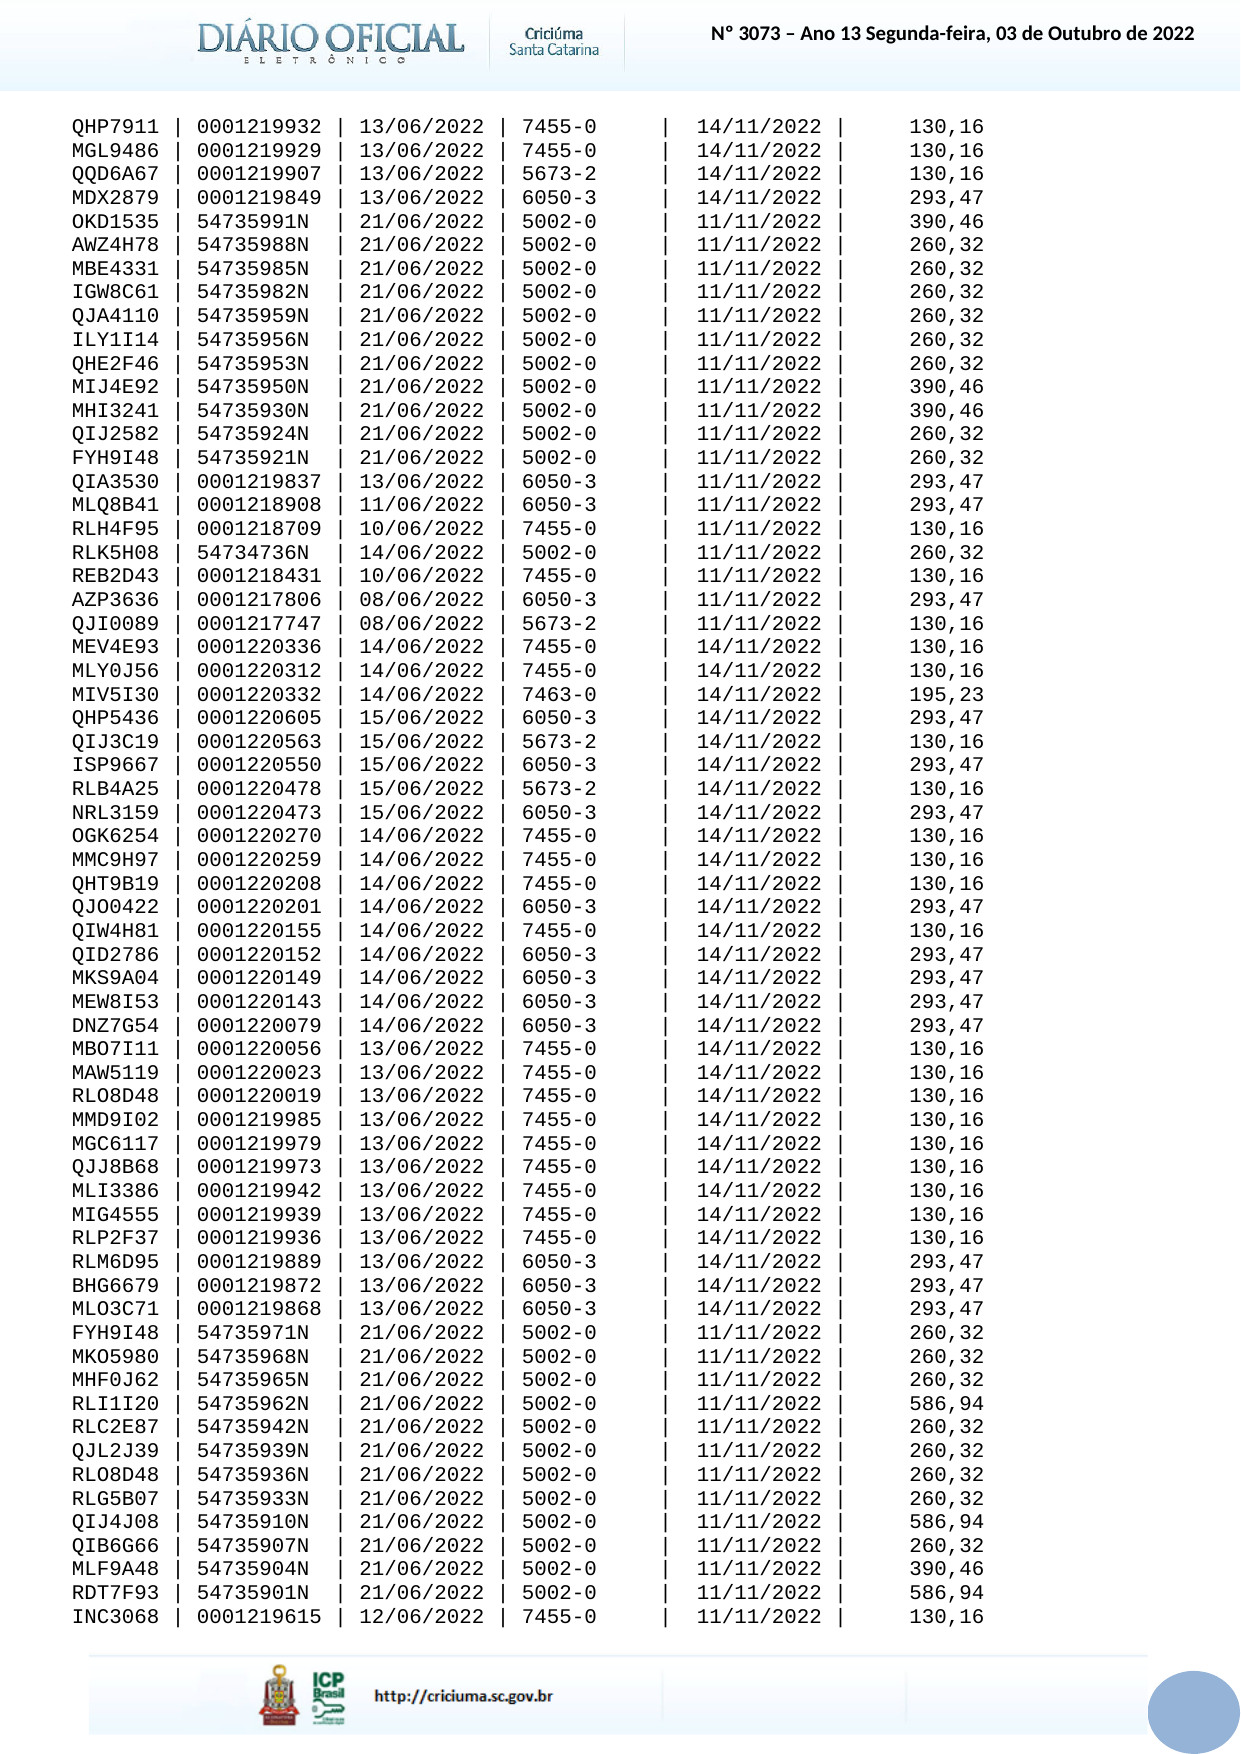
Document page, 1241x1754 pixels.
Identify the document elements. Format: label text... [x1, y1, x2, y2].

text MDX2879 | 0001219849 | 13/06/2022 | 6050-3 | 14/11/2022 | 293,47 [59, 187, 1167, 211]
text MKS9A04 | 0001220149 | 14/06/2022 | 6050-3 | 14/11/2022 | 293,47 [59, 967, 1167, 991]
text DNZ7G54 | 0001220079 | 14/06/2022 | 6050-3 | 14/11/2022 | 293,47 [59, 1014, 1167, 1038]
text QJI0089 | 0001217747 | 08/06/2022 | 5673-2 | 11/11/2022 | 130,16 [59, 613, 1167, 636]
text MLI3386 | 0001219942 | 13/06/2022 | 7455-0 | 14/11/2022 | 130,16 [59, 1180, 1167, 1204]
text RLG5B07 | 54735933N | 21/06/2022 | 5002-0 | 11/11/2022 | 260,32 [59, 1487, 1167, 1511]
text QIW4H81 | 0001220155 | 14/06/2022 | 7455-0 | 14/11/2022 | 130,16 [59, 920, 1167, 944]
text FYH9I48 | 54735971N | 21/06/2022 | 5002-0 | 11/11/2022 | 260,32 [59, 1322, 1167, 1346]
text QJO0422 | 0001220201 | 14/06/2022 | 6050-3 | 14/11/2022 | 293,47 [59, 896, 1167, 920]
text QID2786 | 0001220152 | 14/06/2022 | 6050-3 | 14/11/2022 | 293,47 [59, 944, 1167, 967]
text RLI1I20 | 54735962N | 21/06/2022 | 5002-0 | 11/11/2022 | 586,94 [59, 1393, 1167, 1417]
text QJL2J39 | 54735939N | 21/06/2022 | 5002-0 | 11/11/2022 | 260,32 [59, 1440, 1167, 1464]
text RLO8D48 | 54735936N | 21/06/2022 | 5002-0 | 11/11/2022 | 260,32 [59, 1464, 1167, 1487]
text MLQ8B41 | 0001218908 | 11/06/2022 | 6050-3 | 11/11/2022 | 293,47 [59, 494, 1167, 518]
text RLO8D48 | 0001220019 | 13/06/2022 | 7455-0 | 14/11/2022 | 130,16 [59, 1086, 1167, 1109]
text MIG4555 | 0001219939 | 13/06/2022 | 7455-0 | 14/11/2022 | 130,16 [59, 1204, 1167, 1227]
text MGL9486 | 0001219929 | 13/06/2022 | 7455-0 | 14/11/2022 | 130,16 [59, 140, 1167, 163]
text QJA4110 | 54735959N | 21/06/2022 | 5002-0 | 11/11/2022 | 260,32 [59, 305, 1167, 329]
text ILY1I14 | 54735956N | 21/06/2022 | 5002-0 | 11/11/2022 | 260,32 [59, 329, 1167, 352]
text QHP7911 | 0001219932 | 13/06/2022 | 7455-0 | 14/11/2022 | 130,16 [59, 116, 1167, 140]
text AZP3636 | 0001217806 | 08/06/2022 | 6050-3 | 11/11/2022 | 293,47 [59, 589, 1167, 613]
text MEW8I53 | 0001220143 | 14/06/2022 | 6050-3 | 14/11/2022 | 293,47 [59, 991, 1167, 1014]
text MGC6117 | 0001219979 | 13/06/2022 | 7455-0 | 14/11/2022 | 130,16 [59, 1133, 1167, 1156]
text MHF0J62 | 54735965N | 21/06/2022 | 5002-0 | 11/11/2022 | 260,32 [59, 1369, 1167, 1393]
text ISP9667 | 0001220550 | 15/06/2022 | 6050-3 | 14/11/2022 | 293,47 [59, 754, 1167, 778]
text QIJ4J08 | 54735910N | 21/06/2022 | 5002-0 | 11/11/2022 | 586,94 [59, 1511, 1167, 1535]
text MLY0J56 | 0001220312 | 14/06/2022 | 7455-0 | 14/11/2022 | 130,16 [59, 660, 1167, 683]
text FYH9I48 | 54735921N | 21/06/2022 | 5002-0 | 11/11/2022 | 260,32 [59, 447, 1167, 471]
text QHP5436 | 0001220605 | 15/06/2022 | 6050-3 | 14/11/2022 | 293,47 [59, 707, 1167, 731]
text REB2D43 | 0001218431 | 10/06/2022 | 7455-0 | 11/11/2022 | 130,16 [59, 565, 1167, 589]
text MEV4E93 | 0001220336 | 14/06/2022 | 7455-0 | 14/11/2022 | 130,16 [59, 636, 1167, 660]
text MBE4331 | 54735985N | 21/06/2022 | 5002-0 | 11/11/2022 | 260,32 [59, 258, 1167, 282]
text MIV5I30 | 0001220332 | 14/06/2022 | 7463-0 | 14/11/2022 | 195,23 [59, 683, 1167, 707]
text RLH4F95 | 0001218709 | 10/06/2022 | 7455-0 | 11/11/2022 | 130,16 [59, 518, 1167, 542]
text MMC9H97 | 0001220259 | 14/06/2022 | 7455-0 | 14/11/2022 | 130,16 [59, 849, 1167, 873]
text QQD6A67 | 0001219907 | 13/06/2022 | 5673-2 | 14/11/2022 | 130,16 [59, 163, 1167, 187]
text RLC2E87 | 54735942N | 21/06/2022 | 5002-0 | 11/11/2022 | 260,32 [59, 1417, 1167, 1440]
text MAW5119 | 0001220023 | 13/06/2022 | 7455-0 | 14/11/2022 | 130,16 [59, 1062, 1167, 1086]
text MLO3C71 | 0001219868 | 13/06/2022 | 6050-3 | 14/11/2022 | 293,47 [59, 1298, 1167, 1322]
text RLB4A25 | 0001220478 | 15/06/2022 | 5673-2 | 14/11/2022 | 130,16 [59, 778, 1167, 802]
text RLP2F37 | 0001219936 | 13/06/2022 | 7455-0 | 14/11/2022 | 130,16 [59, 1227, 1167, 1251]
text QIB6G66 | 54735907N | 21/06/2022 | 5002-0 | 11/11/2022 | 260,32 [59, 1535, 1167, 1558]
text MIJ4E92 | 54735950N | 21/06/2022 | 5002-0 | 11/11/2022 | 390,46 [59, 376, 1167, 400]
text INC3068 | 0001219615 | 12/06/2022 | 7455-0 | 11/11/2022 | 130,16 [59, 1606, 1167, 1629]
text RLK5H08 | 54734736N | 14/06/2022 | 5002-0 | 11/11/2022 | 260,32 [59, 542, 1167, 565]
text RLM6D95 | 0001219889 | 13/06/2022 | 6050-3 | 14/11/2022 | 293,47 [59, 1251, 1167, 1275]
text IGW8C61 | 54735982N | 21/06/2022 | 5002-0 | 11/11/2022 | 260,32 [59, 282, 1167, 305]
text MMD9I02 | 0001219985 | 13/06/2022 | 7455-0 | 14/11/2022 | 130,16 [59, 1109, 1167, 1133]
text AWZ4H78 | 54735988N | 21/06/2022 | 5002-0 | 11/11/2022 | 260,32 [59, 234, 1167, 258]
text OGK6254 | 0001220270 | 14/06/2022 | 7455-0 | 14/11/2022 | 130,16 [59, 825, 1167, 849]
text QJJ8B68 | 0001219973 | 13/06/2022 | 7455-0 | 14/11/2022 | 130,16 [59, 1156, 1167, 1180]
text MLF9A48 | 54735904N | 21/06/2022 | 5002-0 | 11/11/2022 | 390,46 [59, 1558, 1167, 1582]
text QHT9B19 | 0001220208 | 14/06/2022 | 7455-0 | 14/11/2022 | 130,16 [59, 873, 1167, 896]
text MHI3241 | 54735930N | 21/06/2022 | 5002-0 | 11/11/2022 | 390,46 [59, 400, 1167, 423]
text QIJ2582 | 54735924N | 21/06/2022 | 5002-0 | 11/11/2022 | 260,32 [59, 423, 1167, 447]
text RDT7F93 | 54735901N | 21/06/2022 | 5002-0 | 11/11/2022 | 586,94 [59, 1582, 1167, 1606]
text MBO7I11 | 0001220056 | 13/06/2022 | 7455-0 | 14/11/2022 | 130,16 [59, 1038, 1167, 1062]
text OKD1535 | 54735991N | 21/06/2022 | 5002-0 | 11/11/2022 | 390,46 [59, 211, 1167, 234]
text BHG6679 | 0001219872 | 13/06/2022 | 6050-3 | 14/11/2022 | 293,47 [59, 1275, 1167, 1298]
text NRL3159 | 0001220473 | 15/06/2022 | 6050-3 | 14/11/2022 | 293,47 [59, 802, 1167, 825]
text QHE2F46 | 54735953N | 21/06/2022 | 5002-0 | 11/11/2022 | 260,32 [59, 352, 1167, 376]
text QIJ3C19 | 0001220563 | 15/06/2022 | 5673-2 | 14/11/2022 | 130,16 [59, 731, 1167, 754]
text MKO5980 | 54735968N | 21/06/2022 | 5002-0 | 11/11/2022 | 260,32 [59, 1346, 1167, 1369]
text QIA3530 | 0001219837 | 13/06/2022 | 6050-3 | 11/11/2022 | 293,47 [59, 471, 1167, 494]
